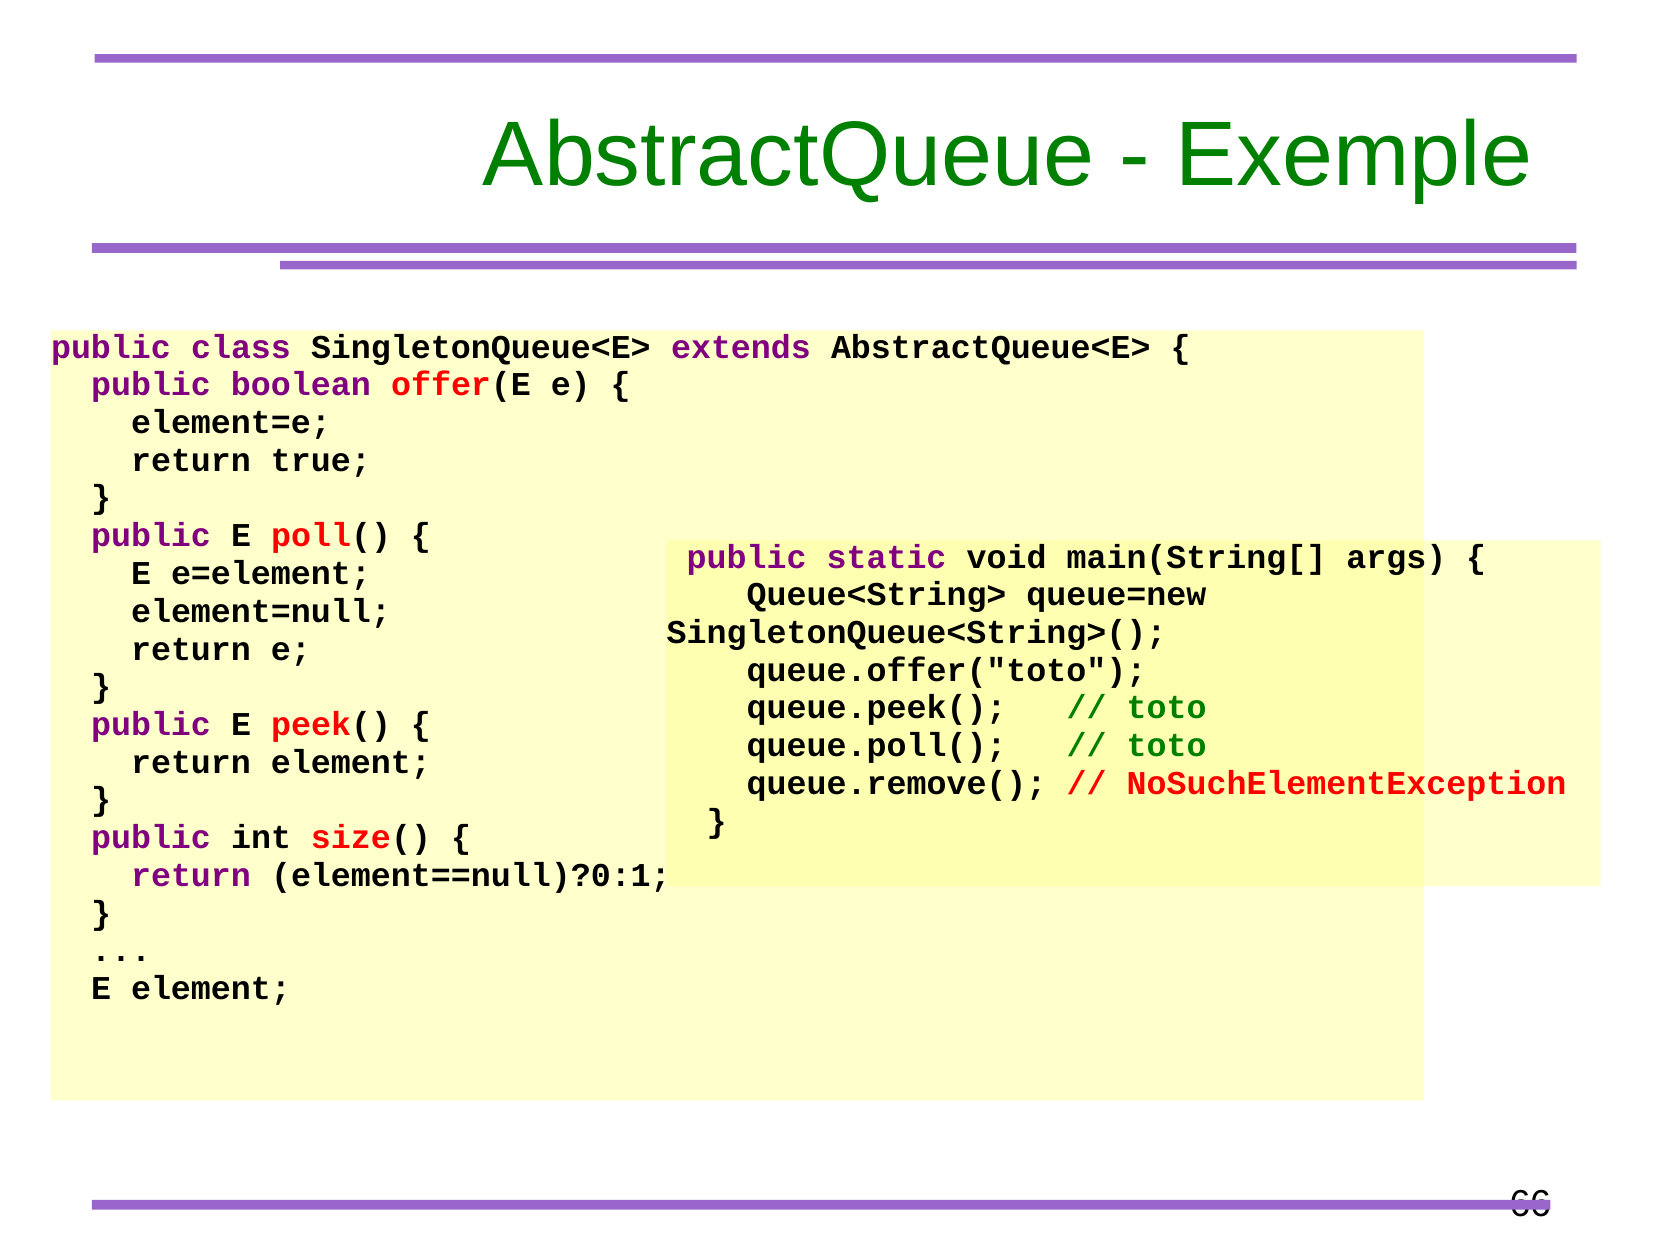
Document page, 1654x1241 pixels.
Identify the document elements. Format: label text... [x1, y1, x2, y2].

text_box public static void main(String[] args) { Queue<String> queue=new SingletonQueue<String>(); queue.offer("toto"); queue.peek(); // toto queue.poll(); // toto queue.remove(); // NoSuchElementException } [666, 540, 1601, 887]
text_box public class SingletonQueue<E> extends AbstractQueue<E> { public boolean offer(E e) { element=e; return true; } public E poll() { E e=element; element=null; return e; } public E peek() { return element; } public int size() { return (element==null)?0:1; } ... E element; [50, 330, 1425, 1101]
title AbstractQueue - Exemple [121, 49, 1534, 257]
